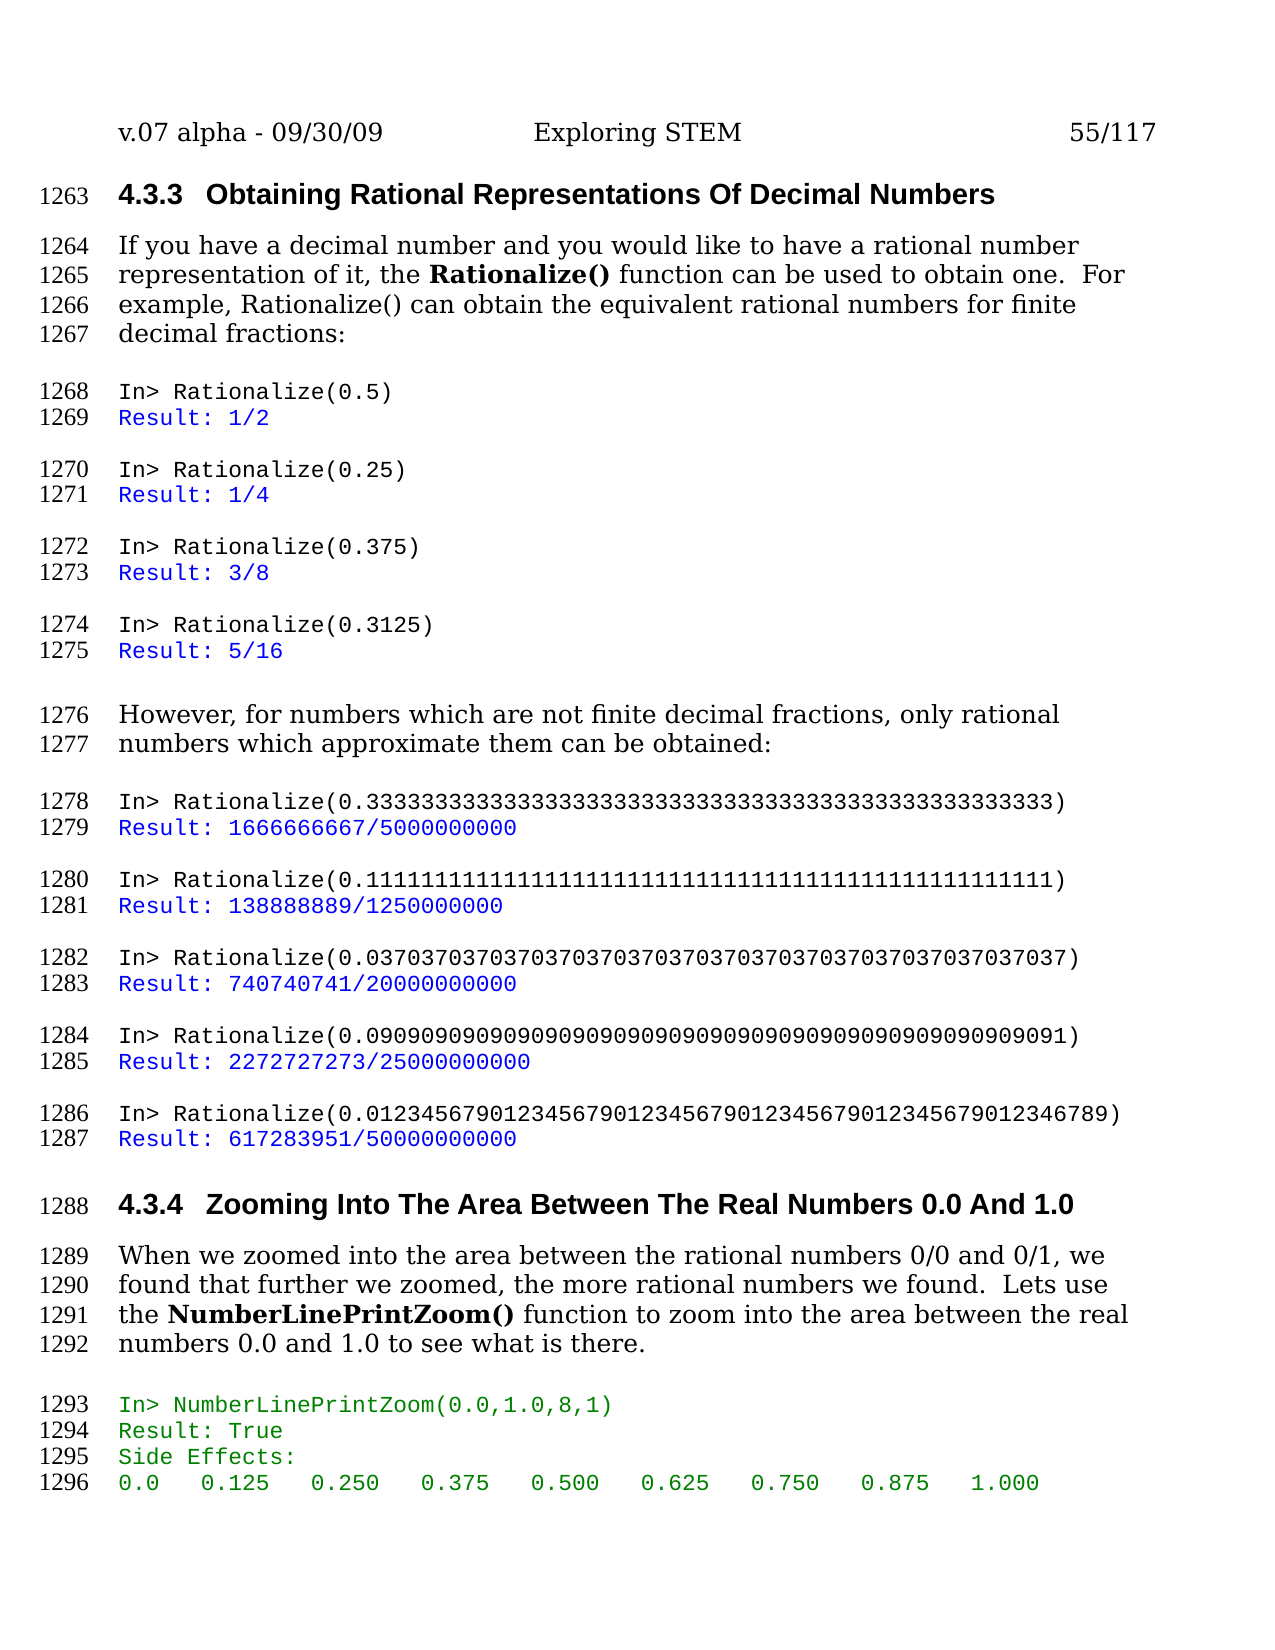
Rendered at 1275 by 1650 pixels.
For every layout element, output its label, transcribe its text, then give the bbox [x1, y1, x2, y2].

text However, for numbers which are not finite decimal fractions, only rational numbers which approximate them can be obtained: [118, 700, 1157, 759]
text In> Rationalize(0.375) [118, 536, 1157, 562]
text 0.0 0.125 0.250 0.375 0.500 0.625 0.750 0.875 1.000 [118, 1471, 1157, 1497]
text In> Rationalize(0.3125) [118, 613, 1157, 639]
text Result: 740740741/20000000000 [118, 972, 1157, 998]
text In> NumberLinePrintZoom(0.0,1.0,8,1) [118, 1393, 1157, 1419]
text Result: 617283951/50000000000 [118, 1128, 1157, 1154]
text When we zoomed into the area between the rational numbers 0/0 and 0/1, we found that further we zoomed, the more rational numbers we found. Lets use the NumberLinePrintZoom() function to zoom into the area between the real numbers 0.0 and 1.0 to see what is there. [118, 1241, 1157, 1358]
subtitle Zooming Into The Area Between The Real Numbers 0.0 And 1.0 [118, 1187, 1157, 1220]
text In> Rationalize(0.25) [118, 458, 1157, 484]
text Result: 3/8 [118, 562, 1157, 588]
text Result: 1/4 [118, 484, 1157, 510]
text Result: 2272727273/25000000000 [118, 1050, 1157, 1076]
text Side Effects: [118, 1445, 1157, 1471]
text Result: 1/2 [118, 406, 1157, 432]
text In> Rationalize(0.037037037037037037037037037037037037037037037037037) [118, 946, 1157, 972]
text In> Rationalize(0.11111111111111111111111111111111111111111111111111) [118, 868, 1157, 894]
subtitle Obtaining Rational Representations Of Decimal Numbers [118, 177, 1157, 210]
text Result: 138888889/1250000000 [118, 894, 1157, 920]
text In> Rationalize(0.5) [118, 380, 1157, 406]
text In> Rationalize(0.090909090909090909090909090909090909090909090909091) [118, 1024, 1157, 1050]
text In> Rationalize(0.012345679012345679012345679012345679012345679012346789) [118, 1102, 1157, 1128]
text In> Rationalize(0.33333333333333333333333333333333333333333333333333) [118, 791, 1157, 817]
text Result: 1666666667/5000000000 [118, 817, 1157, 842]
text Result: True [118, 1419, 1157, 1445]
text Result: 5/16 [118, 639, 1157, 665]
text If you have a decimal number and you would like to have a rational number representation of it, the Rationalize() function can be used to obtain one. For example, Rationalize() can obtain the equivalent rational numbers for finite decimal fractions: [118, 231, 1157, 348]
